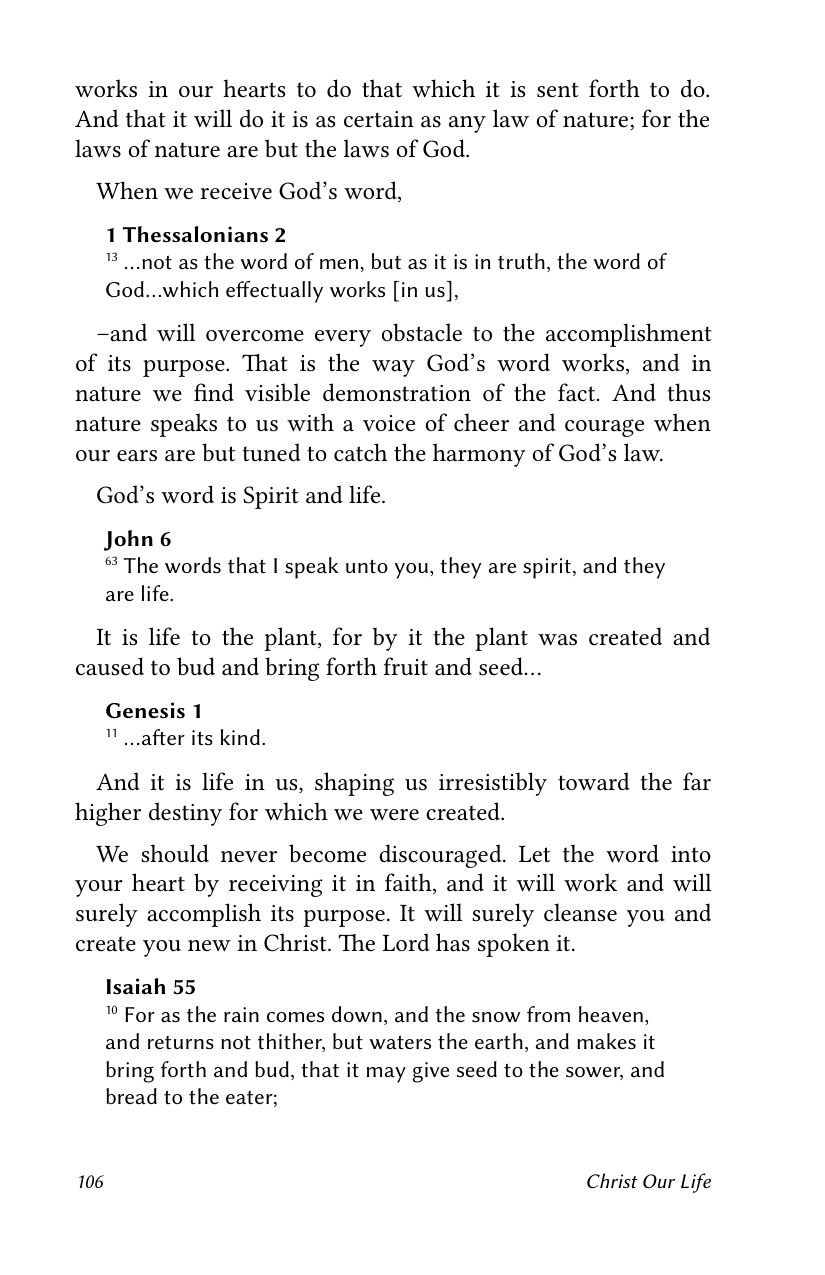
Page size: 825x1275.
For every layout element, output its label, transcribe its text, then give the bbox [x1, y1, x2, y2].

text Isaiah 55 [105, 974, 712, 1000]
text 11 ...after its kind. [105, 725, 682, 751]
text John 6 [105, 526, 712, 552]
text 1 Thessalonians 2 [105, 222, 712, 248]
text We should never become discouraged. Let the word into your heart by receiving it in faith, and it will work and will surely accomplish its purpose. It will surely cleanse you and create you new in Christ. The Lord has spoken it. [75, 839, 712, 958]
text Genesis 1 [105, 698, 712, 724]
text 10 For as the rain comes down, and the snow from heaven, and returns not thither, but waters the earth, and makes it bring forth and bud, that it may give seed to the sower, and bread to the eater; [105, 1002, 682, 1110]
text 63 The words that I speak unto you, they are spirit, and they are life. [105, 553, 682, 607]
text God’s word is Spirit and life. [75, 481, 712, 509]
text works in our hearts to do that which it is sent forth to do. And that it will do it is as certain as any law of nature; for the laws of nature are but the laws of God. [75, 75, 712, 163]
text When we receive God’s word, [75, 177, 712, 205]
text 13 ...not as the word of men, but as it is in truth, the word of God...which effectually works [in us], [105, 249, 682, 303]
text And it is life in us, shaping us irresistibly toward the far higher destiny for which we were created. [75, 768, 712, 826]
text It is life to the plant, for by it the plant was created and caused to bud and bring forth fruit and seed… [75, 623, 712, 681]
text –and will overcome every obstacle to the accomplishment of its purpose. That is the way God’s word works, and in nature we find visible demonstration of the fact. And thus nature speaks to us with a voice of cheer and courage when our ears are but tuned to catch the harmony of God’s law. [75, 319, 712, 467]
